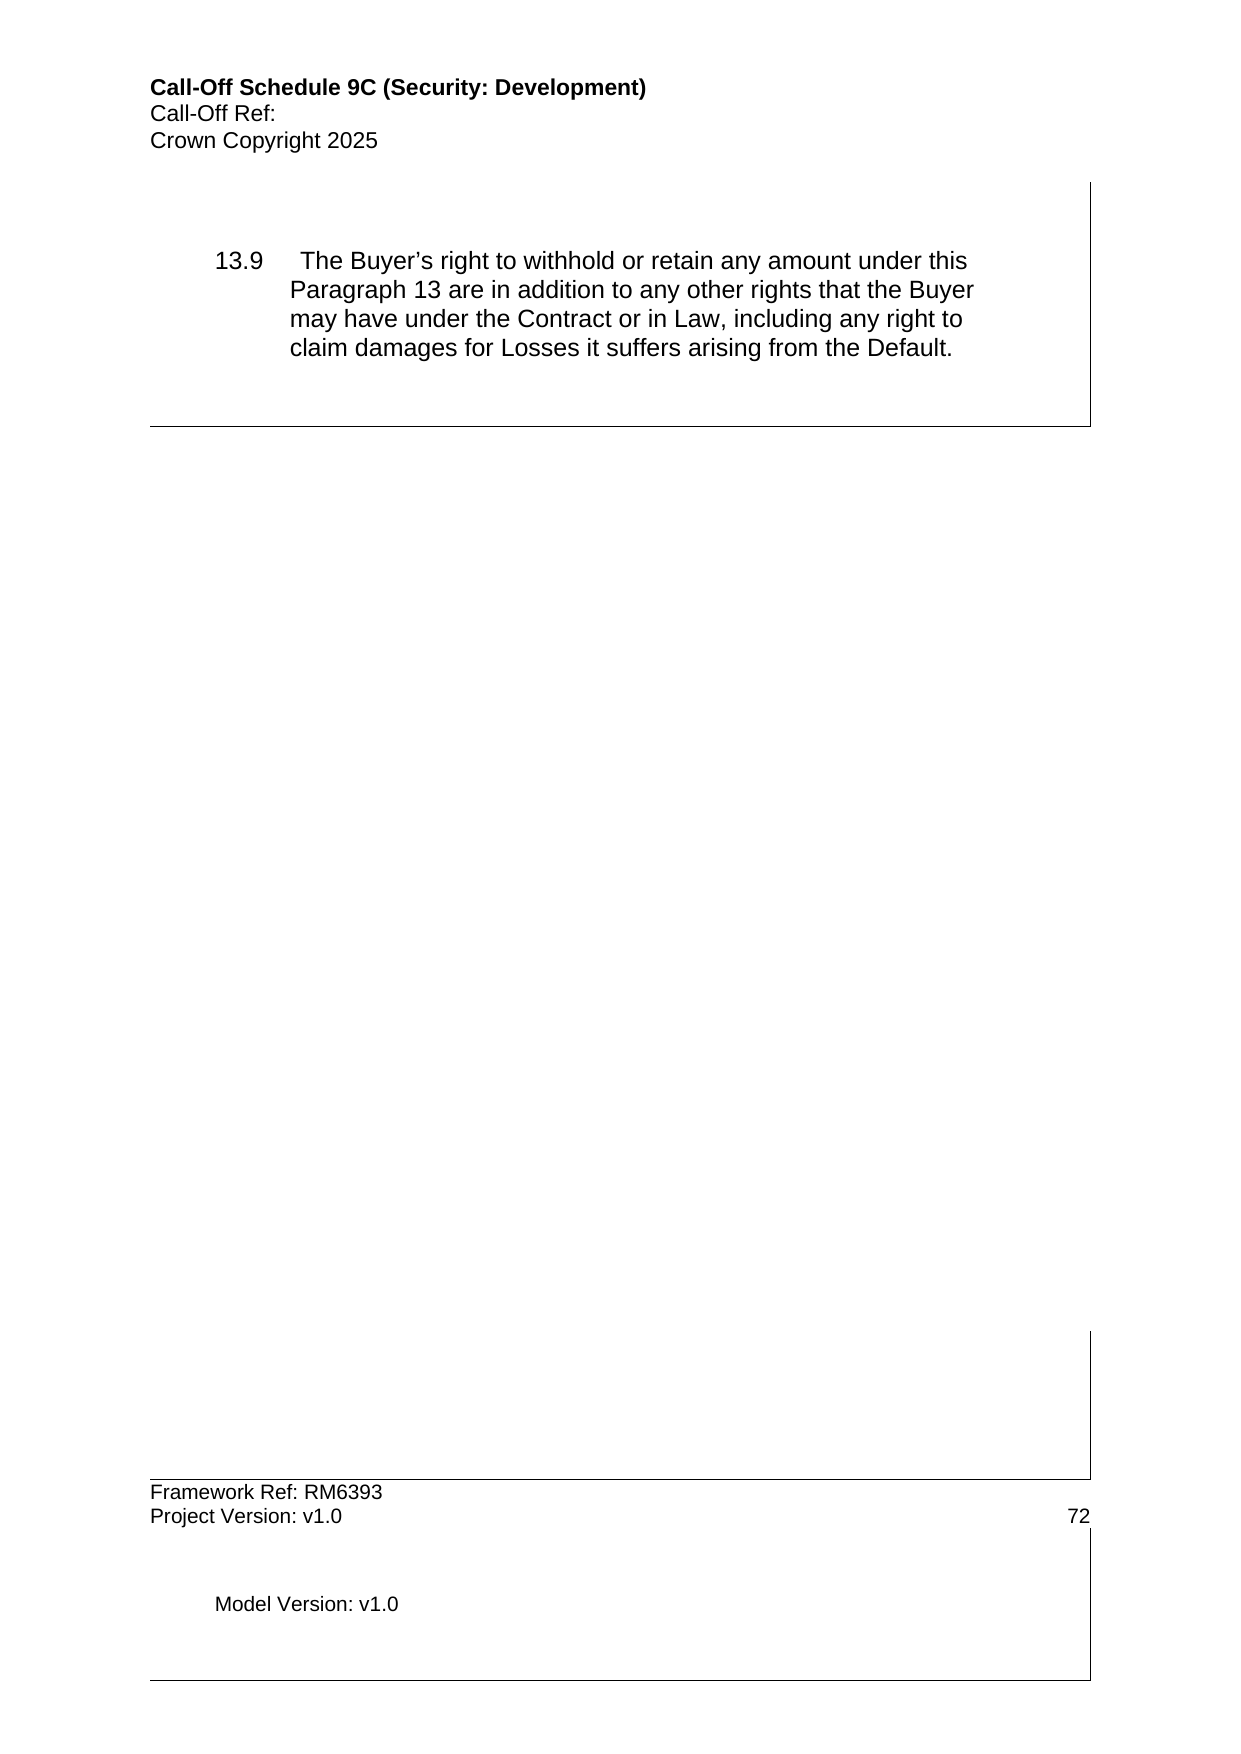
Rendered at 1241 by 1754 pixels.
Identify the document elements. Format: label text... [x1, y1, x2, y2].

subtitle The Buyer’s right to withhold or retain any amount under this Paragraph 13 are in addition to any other rights that the Buyer may have under the Contract or in Law, including any right to claim damages for Losses it suffers arising from the Default. [150, 182, 1090, 426]
